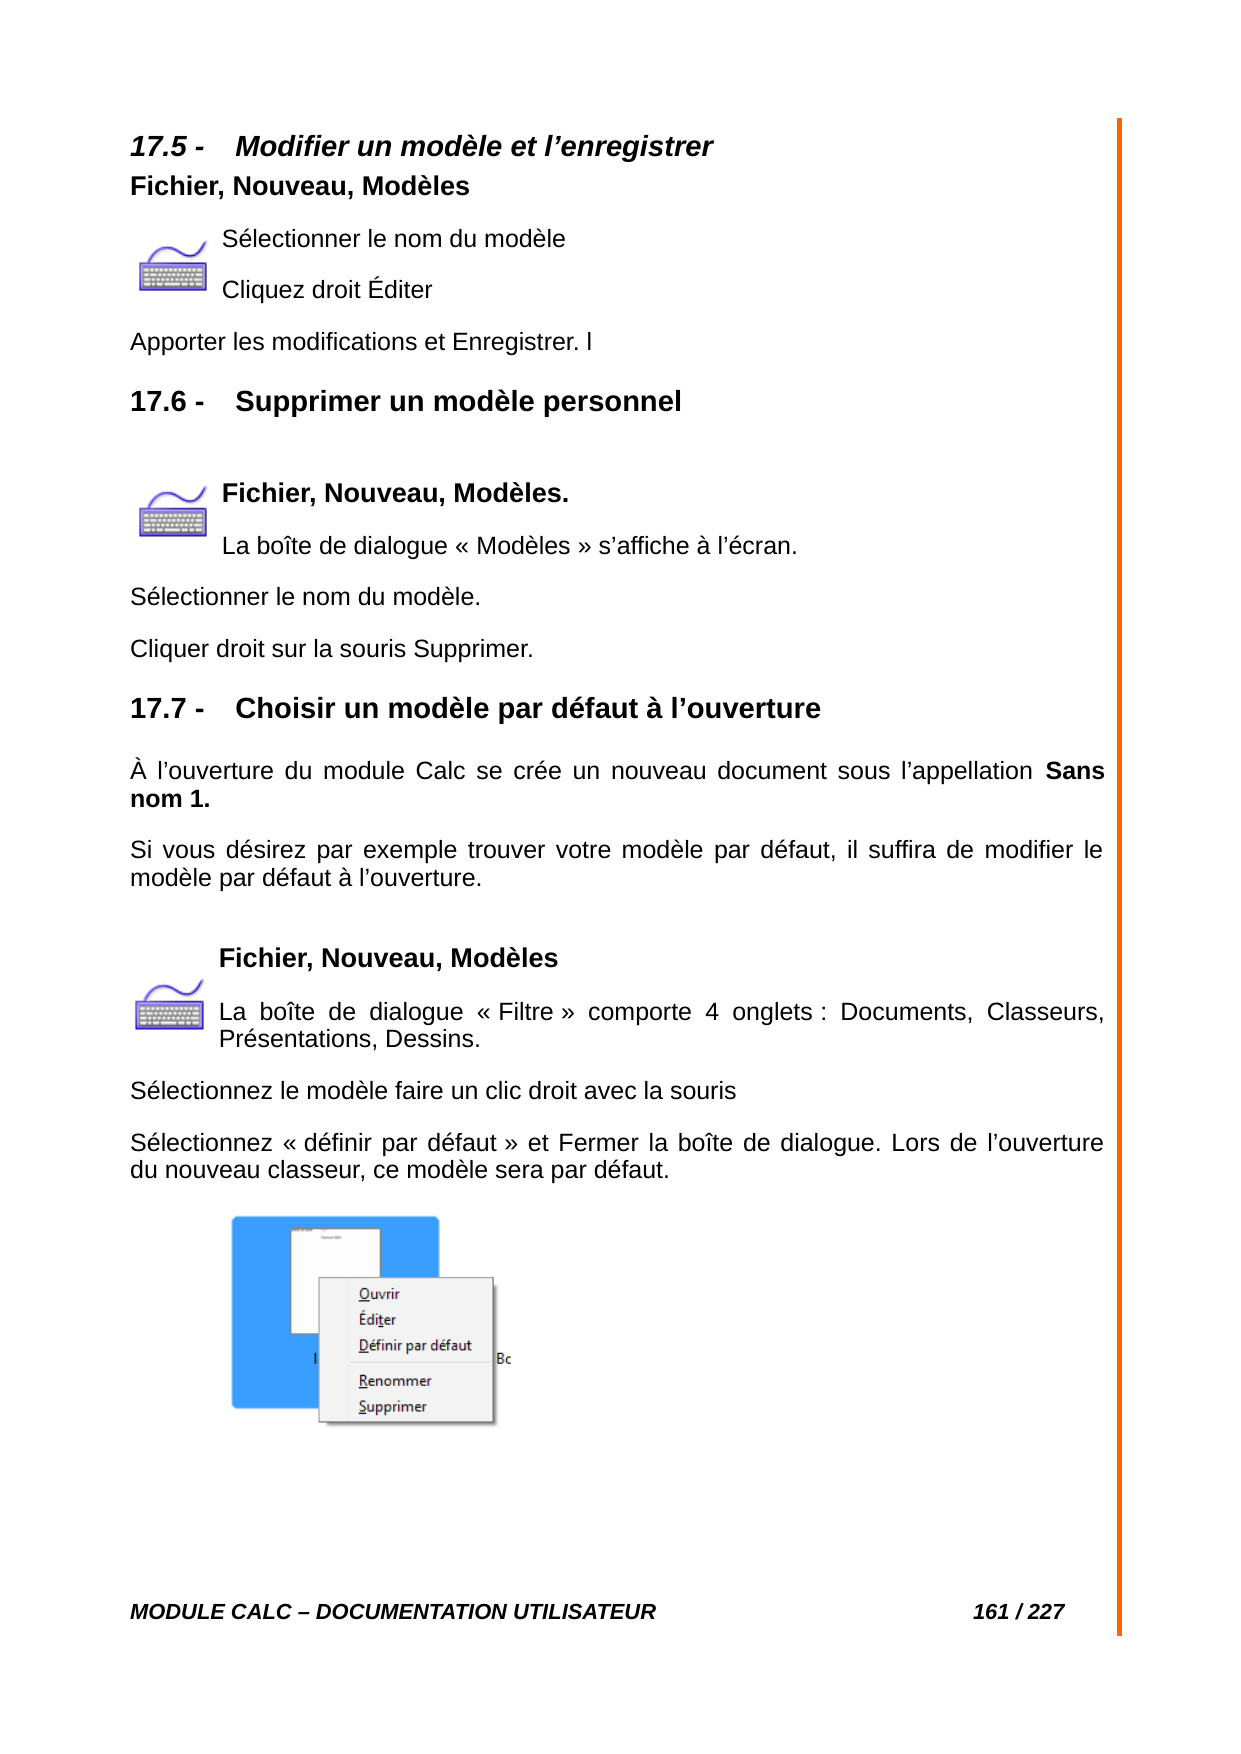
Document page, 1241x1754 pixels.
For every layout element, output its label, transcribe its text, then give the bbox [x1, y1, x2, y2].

text Si vous désirez par exemple trouver votre modèle par défaut, il suffira de modifier le modèle par défaut à l’ouverture. [130, 836, 1105, 892]
picture [131, 968, 207, 1044]
subtitle Choisir un modèle par défaut à l’ouverture [130, 692, 1105, 725]
text Sélectionnez le modèle faire un clic droit avec la souris [130, 1077, 1105, 1105]
text Cliquez droit Éditer [210, 276, 1105, 304]
text Sélectionner le nom du modèle [130, 225, 1105, 253]
text Apporter les modifications et Enregistrer. l [130, 328, 1105, 356]
text Cliquer droit sur la souris Supprimer. [130, 635, 1105, 663]
text La boîte de dialogue « Modèles » s’affiche à l’écran. [130, 532, 1105, 559]
text Sélectionnez « définir par défaut » et Fermer la boîte de dialogue. Lors de l’ouverture du nouveau classeur, ce modèle sera par défaut. [130, 1128, 1105, 1184]
picture [135, 476, 210, 551]
text À l’ouverture du module Calc se crée un nouveau document sous l’appellation Sans nom 1. [130, 757, 1105, 812]
subtitle Modifier un modèle et l’enregistrer [130, 130, 1105, 162]
text Fichier, Nouveau, Modèles [130, 171, 1105, 201]
picture [135, 230, 210, 305]
subtitle Supprimer un modèle personnel [130, 385, 1105, 418]
text Sélectionner le nom du modèle. [130, 583, 1105, 611]
picture [229, 1200, 511, 1430]
text La boîte de dialogue « Filtre » comporte 4 onglets : Documents, Classeurs, Présentations, Dessins. [130, 997, 1105, 1053]
text Fichier, Nouveau, Modèles. [210, 478, 1105, 508]
text Fichier, Nouveau, Modèles [130, 943, 1105, 974]
